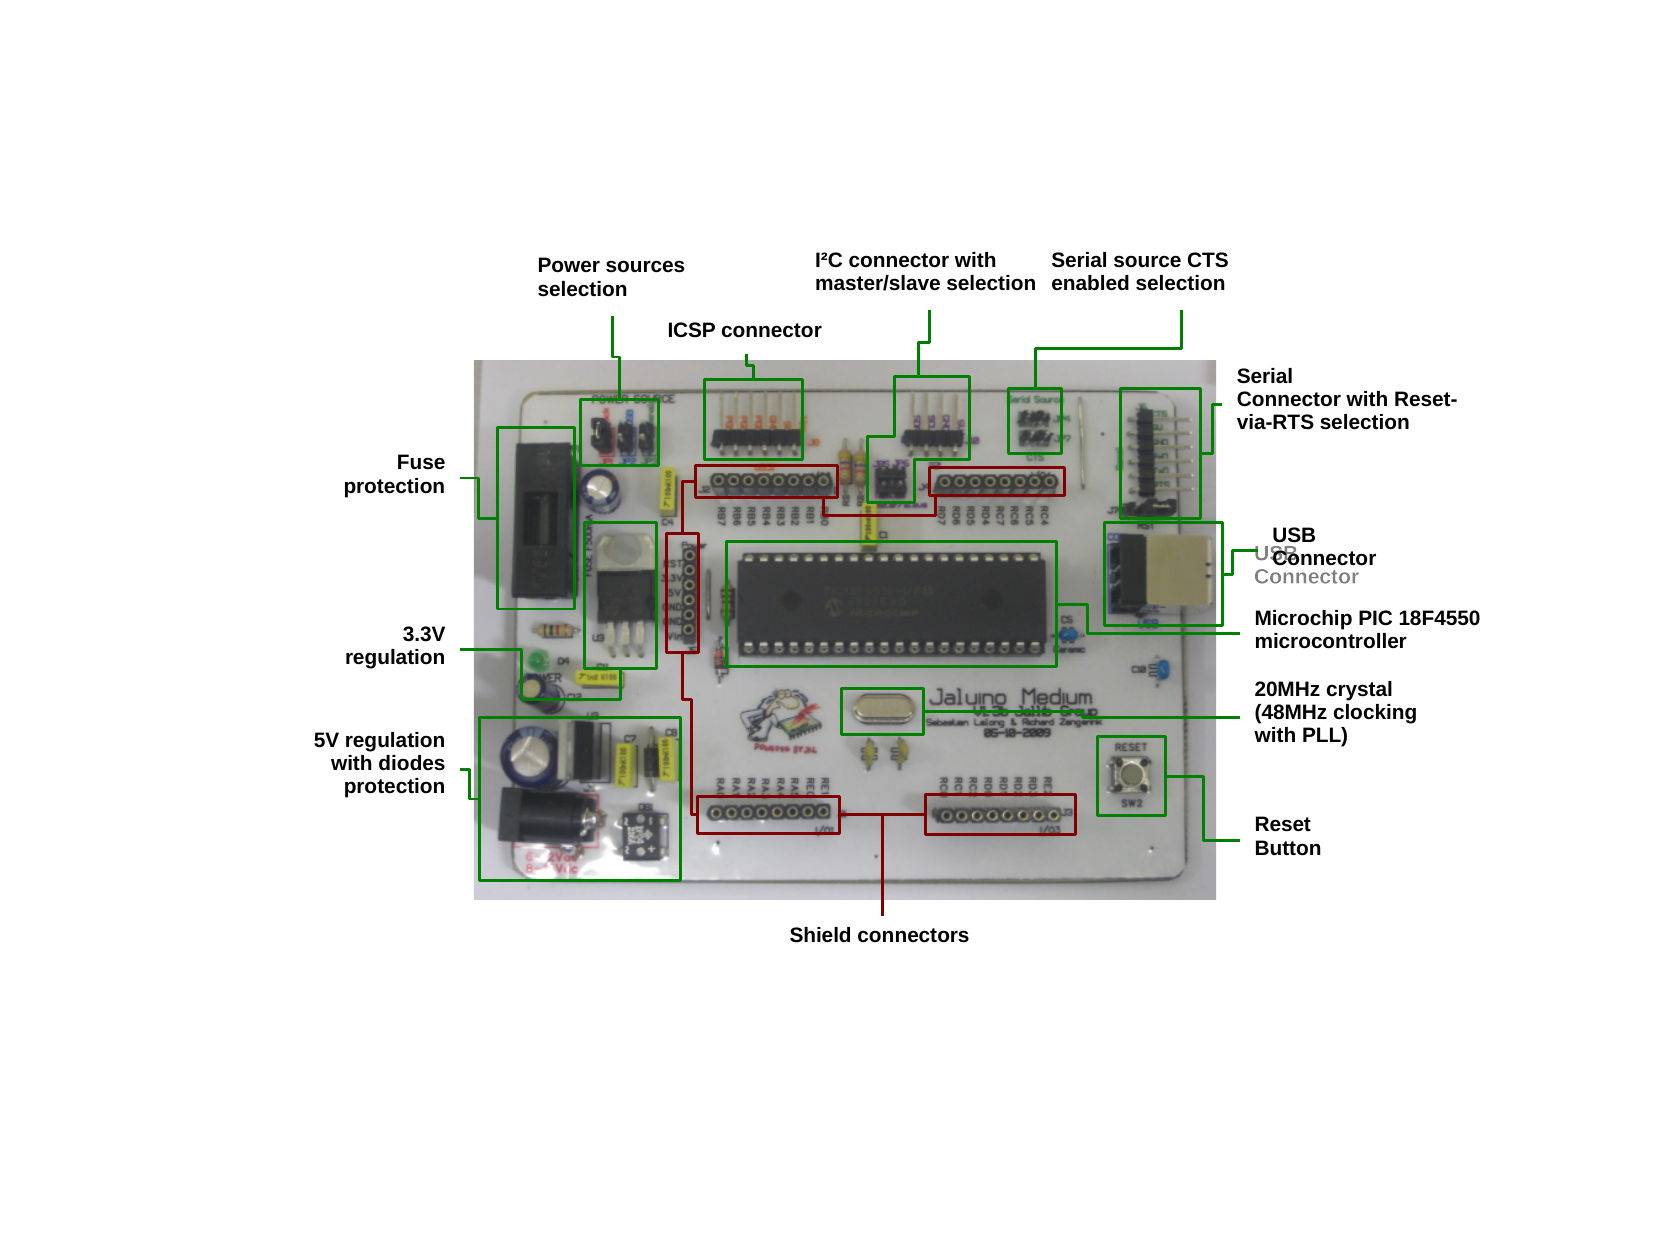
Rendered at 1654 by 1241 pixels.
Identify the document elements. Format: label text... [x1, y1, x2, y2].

text_box I²C connector with master/slave selection [800, 240, 1036, 310]
text_box Fuse protection [302, 443, 461, 513]
text_box 20MHz crystal (48MHz clocking with PLL) [1239, 669, 1475, 766]
picture [1099, 738, 1164, 814]
text_box Serial source CTS enabled selection [1036, 240, 1327, 310]
text_box Serial Connector with Reset-via-RTS selection [1222, 356, 1481, 453]
picture [481, 719, 679, 879]
picture [706, 381, 801, 458]
text_box ICSP connector [652, 311, 840, 354]
picture [931, 469, 1063, 494]
text_box Shield connectors [774, 916, 991, 959]
picture [499, 429, 573, 608]
picture [1010, 390, 1060, 452]
picture [473, 360, 1217, 900]
text_box Microchip PIC 18F4550 microcontroller [1239, 599, 1525, 668]
picture [1106, 524, 1217, 624]
picture [869, 378, 968, 501]
picture [668, 535, 697, 651]
text_box Reset Button [1239, 805, 1362, 875]
text_box 3.3V regulation [302, 614, 461, 684]
picture [697, 467, 836, 496]
picture [843, 690, 922, 733]
picture [728, 543, 1055, 665]
picture [1122, 390, 1199, 517]
picture [927, 796, 1074, 833]
picture [582, 401, 657, 464]
text_box USB Connector [1257, 516, 1421, 586]
text_box 5V regulation with diodes protection [271, 721, 461, 818]
text_box Power sources selection [522, 246, 703, 316]
picture [586, 524, 655, 667]
picture [699, 798, 838, 832]
